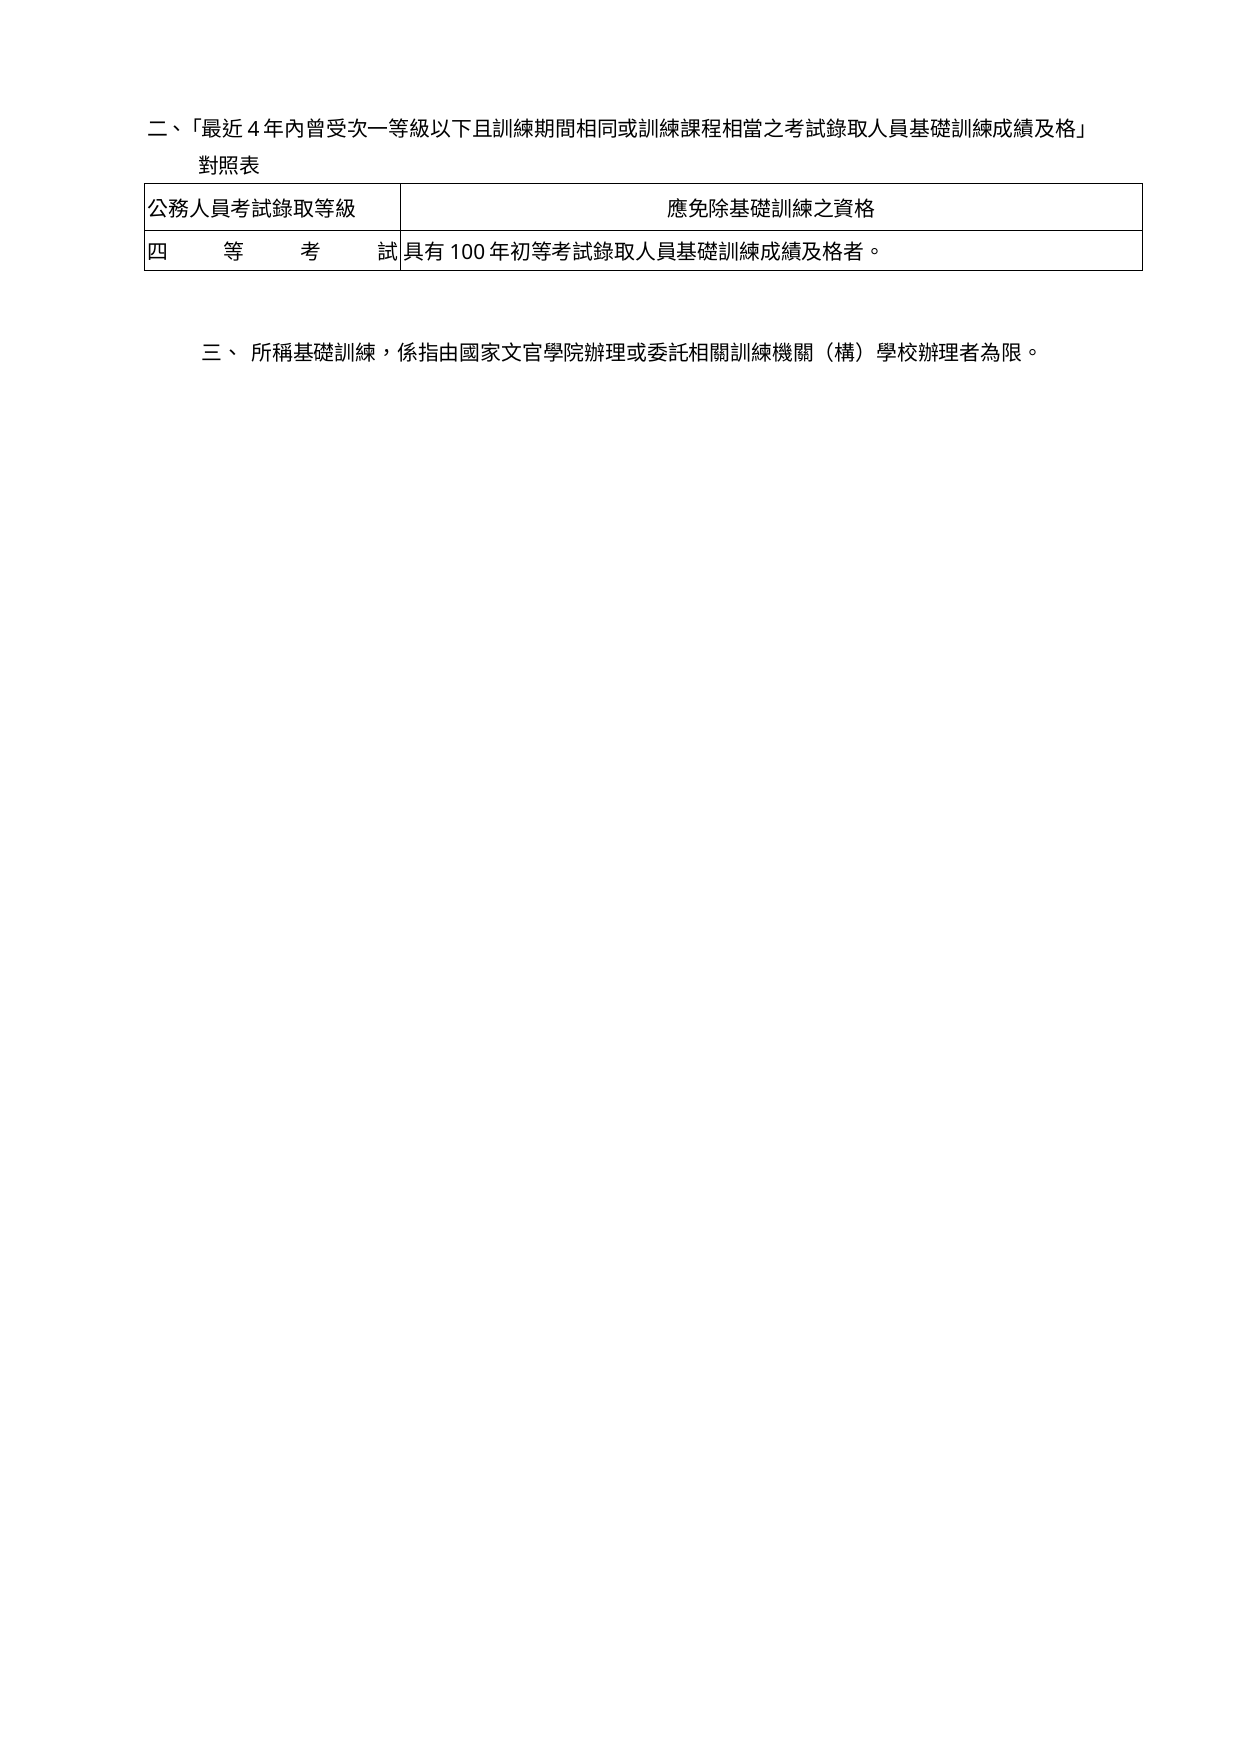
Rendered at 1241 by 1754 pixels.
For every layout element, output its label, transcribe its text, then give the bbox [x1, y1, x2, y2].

table_cell 四等考試 [145, 231, 400, 269]
table_header 公務人員考試錄取等級 [145, 184, 400, 230]
table_cell 具有100年初等考試錄取人員基礎訓練成績及格者。 [401, 231, 1142, 269]
table_header 應免除基礎訓練之資格 [401, 184, 1142, 230]
list 所稱基礎訓練，係指由國家文官學院辦理或委託相關訓練機關（構）學校辦理者為限。 [201, 333, 1092, 371]
text 二、「最近4年內曾受次一等級以下且訓練期間相同或訓練課程相當之考試錄取人員基礎訓練成績及格」對照表 [148, 108, 1092, 183]
